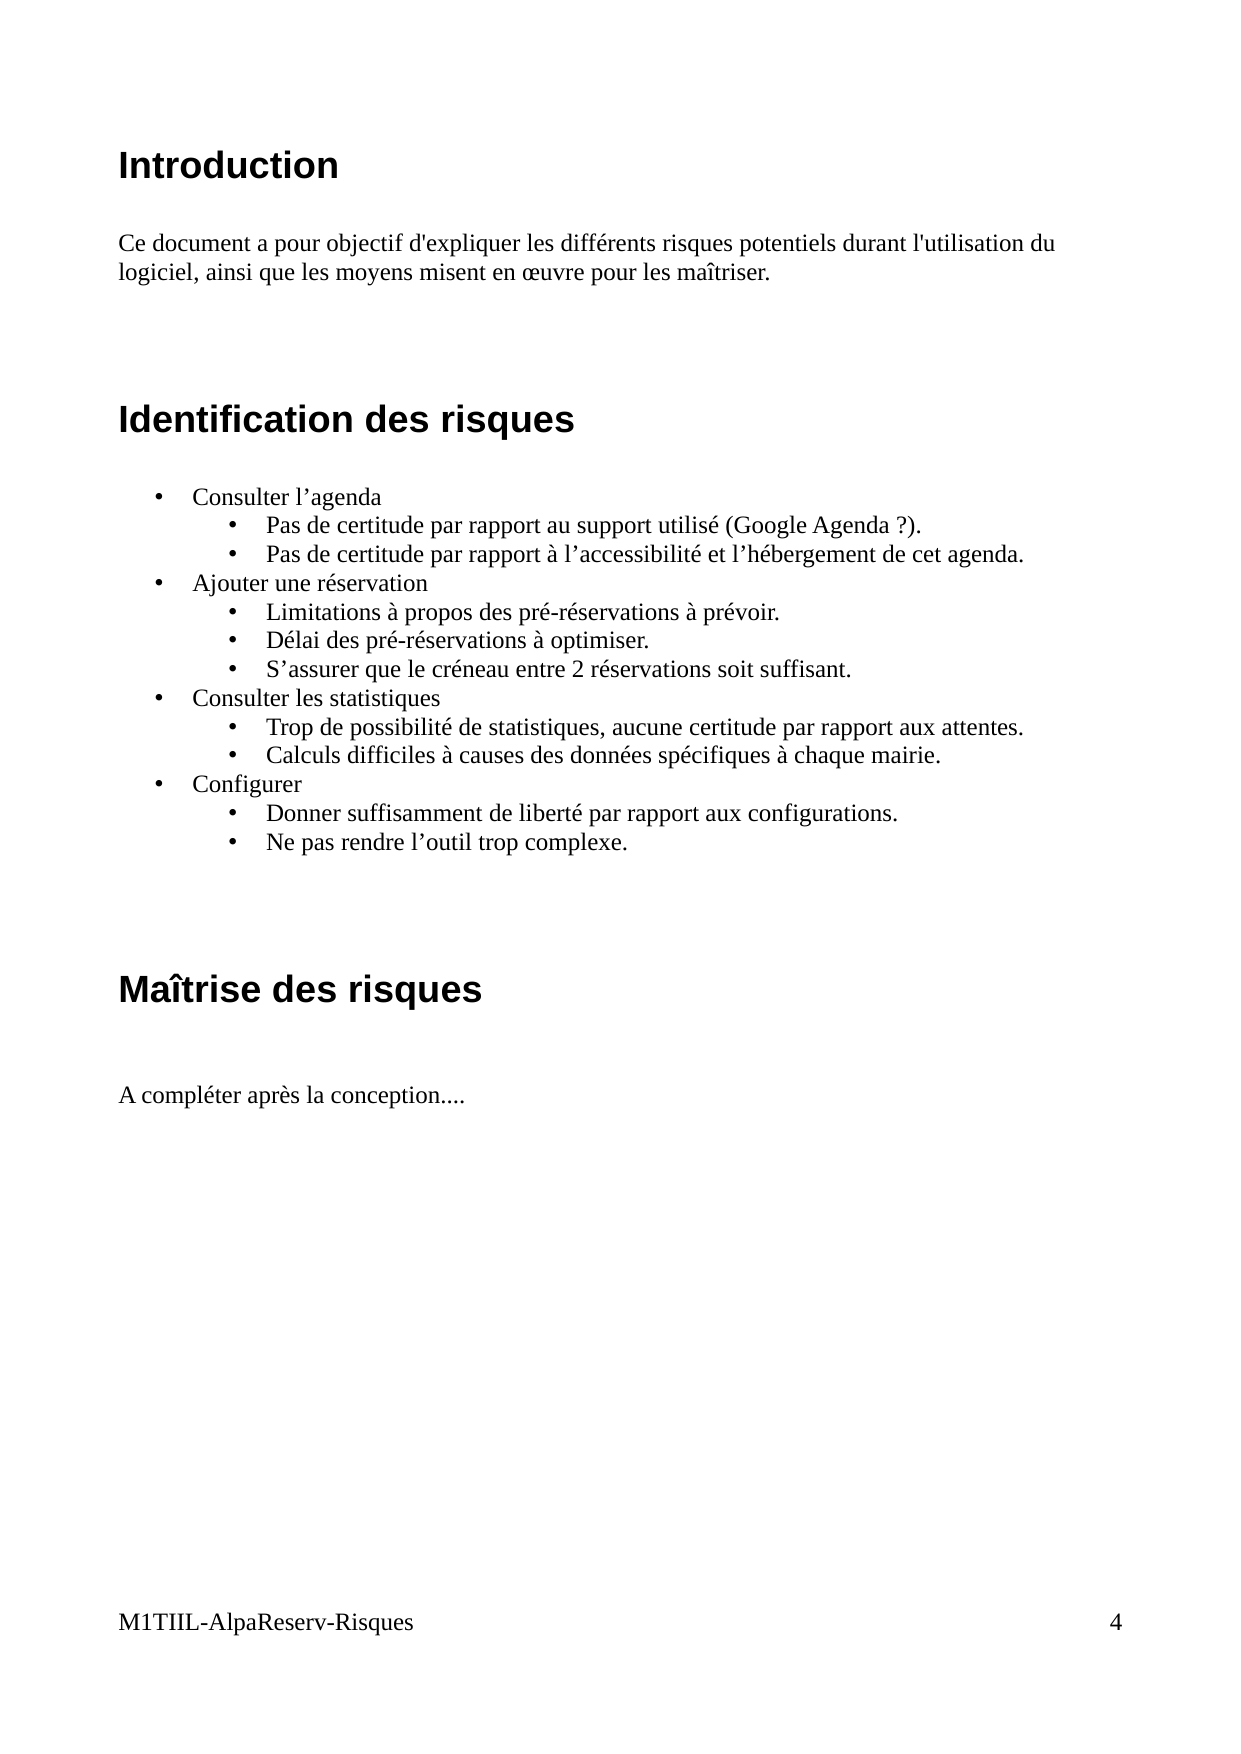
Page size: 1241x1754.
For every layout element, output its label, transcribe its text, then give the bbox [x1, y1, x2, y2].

list Pas de certitude par rapport au support utilisé (Google Agenda ?). [228, 510, 1122, 539]
text A compléter après la conception.... [118, 1080, 1122, 1109]
list S’assurer que le créneau entre 2 réservations soit suffisant. [228, 654, 1122, 683]
list Ajouter une réservation [154, 568, 1122, 597]
list Délai des pré-réservations à optimiser. [228, 625, 1122, 654]
text Ce document a pour objectif d'expliquer les différents risques potentiels durant l'utilisation du logiciel, ainsi que les moyens misent en œuvre pour les maîtriser. [118, 228, 1122, 286]
list Configurer [154, 769, 1122, 798]
list Donner suffisamment de liberté par rapport aux configurations. [228, 798, 1122, 827]
list Consulter l’agenda [154, 482, 1122, 510]
subtitle Identification des risques [118, 397, 1122, 440]
list Trop de possibilité de statistiques, aucune certitude par rapport aux attentes. [228, 712, 1122, 740]
subtitle Introduction [118, 143, 1122, 187]
list Consulter les statistiques [154, 683, 1122, 712]
list Calculs difficiles à causes des données spécifiques à chaque mairie. [228, 740, 1122, 769]
subtitle Maîtrise des risques [118, 967, 1122, 1010]
list Ne pas rendre l’outil trop complexe. [228, 827, 1122, 855]
list Limitations à propos des pré-réservations à prévoir. [228, 597, 1122, 625]
list Pas de certitude par rapport à l’accessibilité et l’hébergement de cet agenda. [228, 539, 1122, 568]
